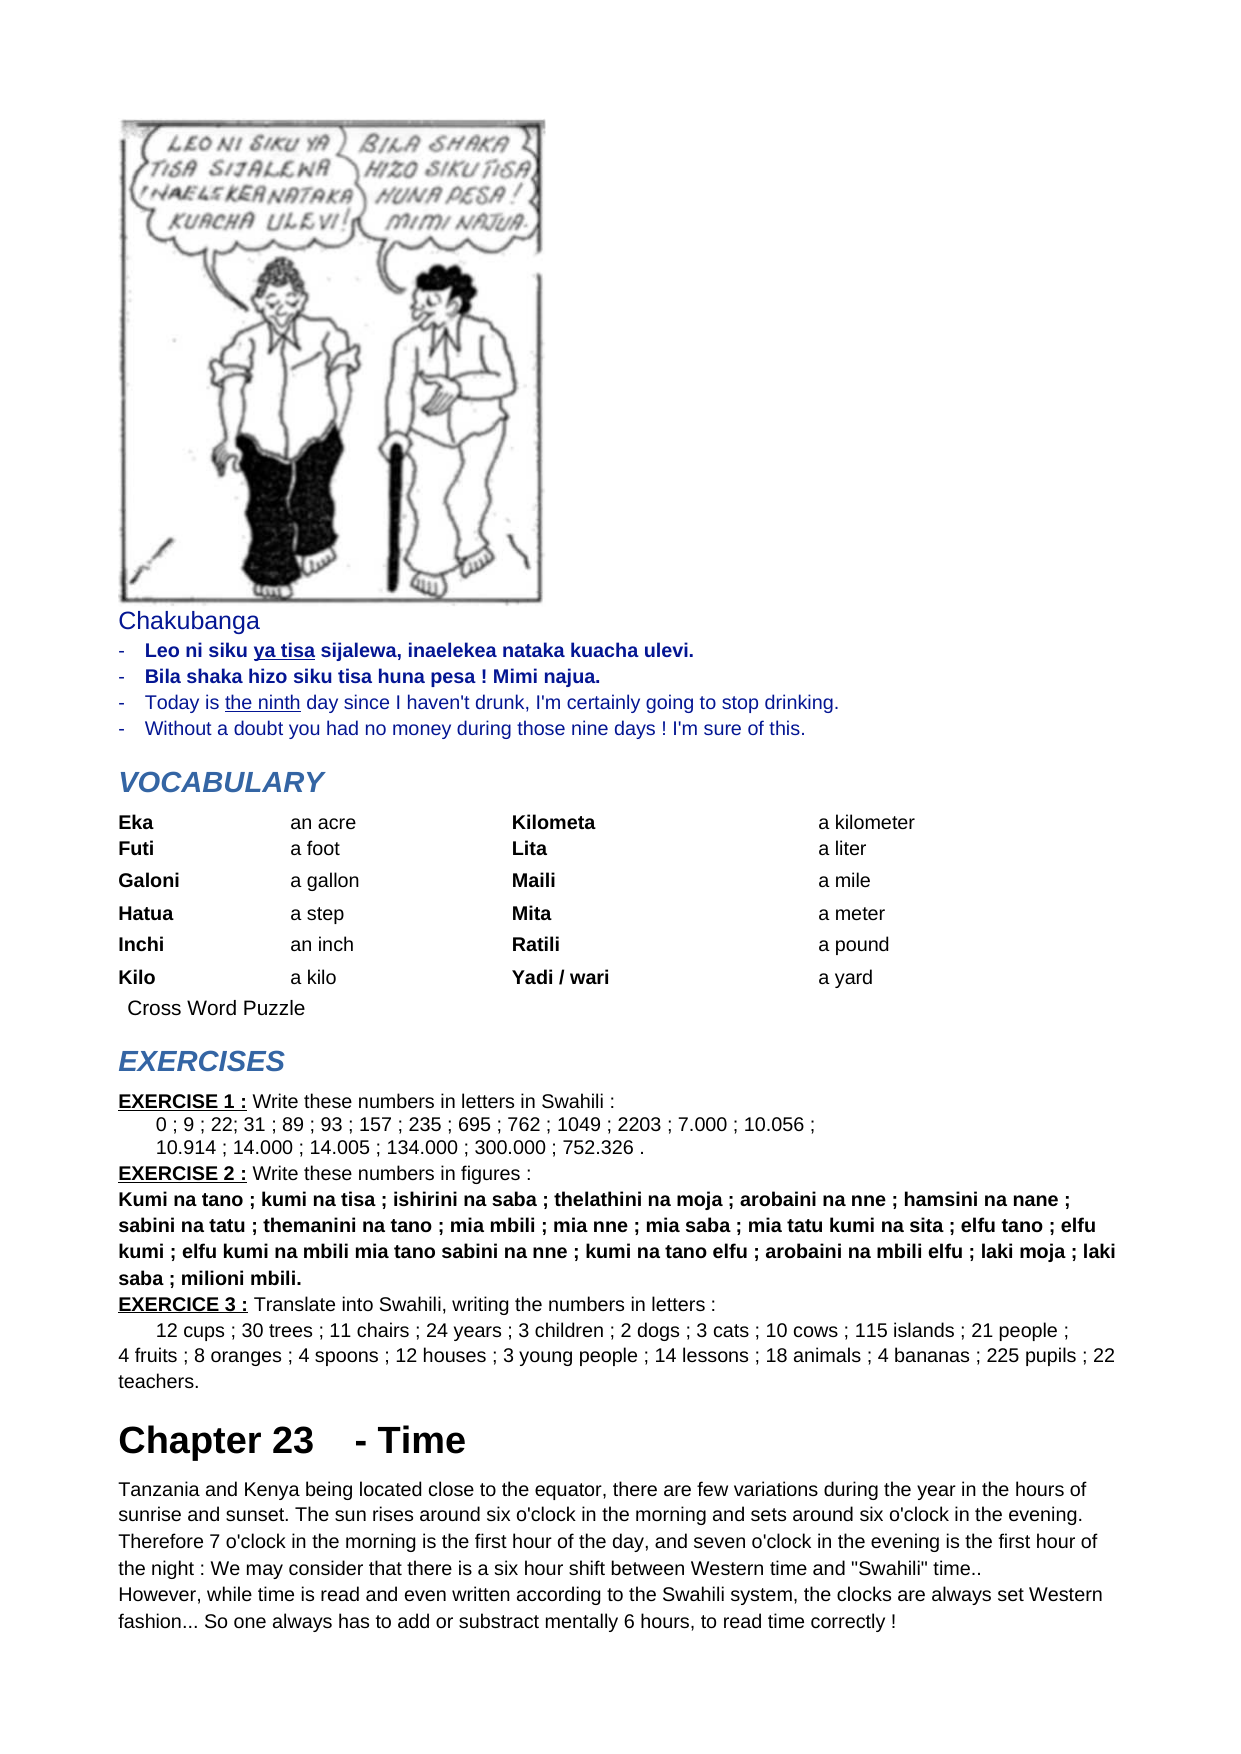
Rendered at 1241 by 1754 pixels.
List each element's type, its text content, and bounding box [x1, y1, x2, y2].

table_cell a mile [781, 869, 934, 901]
subtitle Chapter 23 - Time [118, 1418, 1122, 1462]
table_cell an inch [253, 933, 512, 966]
text EXERCICE 3 : Translate into Swahili, writing the numbers in letters : [118, 1289, 1122, 1315]
table_cell a kilo [253, 966, 512, 995]
table_cell Galoni [118, 869, 253, 901]
subtitle EXERCISES [118, 1044, 1122, 1078]
picture [118, 118, 547, 607]
table_cell a liter [781, 837, 934, 869]
text 10.914 ; 14.000 ; 14.005 ; 134.000 ; 300.000 ; 752.326 . [118, 1136, 1122, 1158]
table_cell a gallon [253, 869, 512, 901]
table_cell Lita [512, 837, 781, 869]
text 4 fruits ; 8 oranges ; 4 spoons ; 12 houses ; 3 young people ; 14 lessons ; 18 animals ; 4 bananas ; 225 pupils ; 22 teachers. [118, 1341, 1122, 1393]
subtitle VOCABULARY [118, 765, 1122, 798]
list Today is the ninth day since I haven't drunk, I'm certainly going to stop drinking. [118, 688, 1122, 714]
text Chakubanga [118, 606, 1122, 635]
table_cell Ratili [512, 933, 781, 966]
text 0 ; 9 ; 22; 31 ; 89 ; 93 ; 157 ; 235 ; 695 ; 762 ; 1049 ; 2203 ; 7.000 ; 10.056 ; [118, 1113, 1122, 1136]
table_header an acre [253, 811, 512, 837]
table_cell Futi [118, 837, 253, 869]
table_cell a yard [781, 966, 934, 995]
table_cell Mita [512, 901, 781, 933]
text Therefore 7 o'clock in the morning is the first hour of the day, and seven o'clock in the evening is the first hour of the night : We may consider that there is a six hour shift between Western time and "Swahili" time.. [118, 1526, 1122, 1579]
table_cell Hatua [118, 901, 253, 933]
table_header Kilometa [512, 811, 781, 837]
table_cell a meter [781, 901, 934, 933]
list Without a doubt you had no money during those nine days ! I'm sure of this. [118, 714, 1122, 740]
table_cell a foot [253, 837, 512, 869]
list Leo ni siku ya tisa sijalewa, inaelekea nataka kuacha ulevi. [118, 635, 1122, 661]
text Kumi na tano ; kumi na tisa ; ishirini na saba ; thelathini na moja ; arobaini na nne ; hamsini na nane ; sabini na tatu ; themanini na tano ; mia mbili ; mia nne ; mia saba ; mia tatu kumi na sita ; elfu tano ; elfu kumi ; elfu kumi na mbili mia tano sabini na nne ; kumi na tano elfu ; arobaini na mbili elfu ; laki moja ; laki saba ; milioni mbili. [118, 1185, 1122, 1289]
text EXERCISE 1 : Write these numbers in letters in Swahili : [118, 1090, 1122, 1113]
list Bila shaka hizo siku tisa huna pesa ! Mimi najua. [118, 661, 1122, 688]
text However, while time is read and even written according to the Swahili system, the clocks are always set Western fashion... So one always has to add or substract mentally 6 hours, to read time correctly ! [118, 1579, 1122, 1632]
text Tanzania and Kenya being located close to the equator, there are few variations during the year in the hours of sunrise and sunset. The sun rises around six o'clock in the morning and sets around six o'clock in the evening. [118, 1474, 1122, 1526]
table_header a kilometer [781, 811, 934, 837]
table_cell Inchi [118, 933, 253, 966]
table_cell Yadi / wari [512, 966, 781, 995]
table_cell a pound [781, 933, 934, 966]
table_cell a step [253, 901, 512, 933]
text 12 cups ; 30 trees ; 11 chairs ; 24 years ; 3 children ; 2 dogs ; 3 cats ; 10 cows ; 115 islands ; 21 people ; [118, 1315, 1122, 1341]
table_cell Kilo [118, 966, 253, 995]
text EXERCISE 2 : Write these numbers in figures : [118, 1158, 1122, 1185]
table_header Eka [118, 811, 253, 837]
table_cell Maili [512, 869, 781, 901]
text Cross Word Puzzle [127, 995, 1122, 1019]
